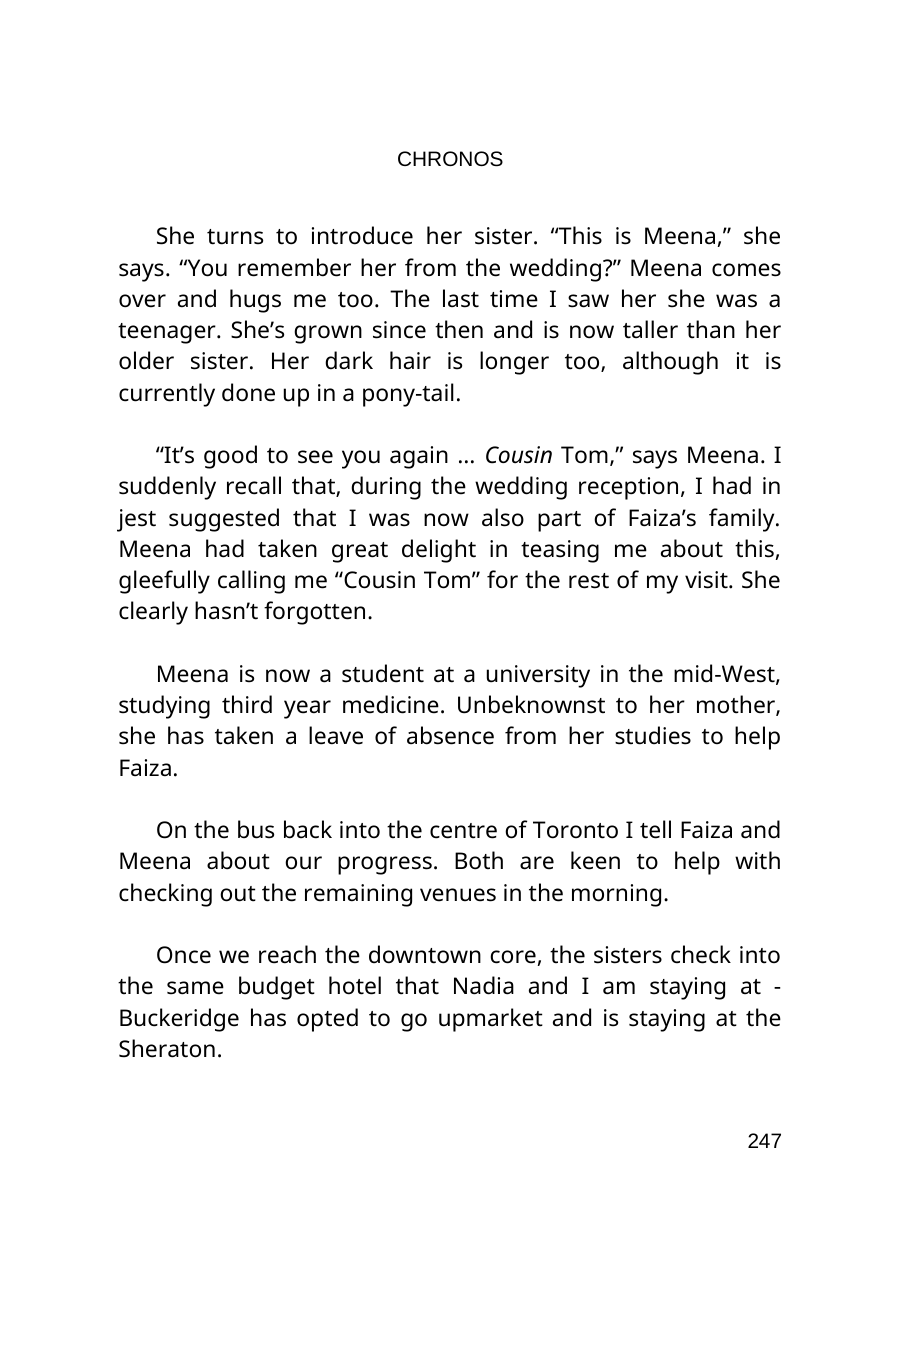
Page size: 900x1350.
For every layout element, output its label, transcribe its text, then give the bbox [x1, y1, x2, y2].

text Meena is now a student at a university in the mid-West, studying third year medicine. Unbeknownst to her mother, she has taken a leave of absence from her studies to help Faiza. [118, 658, 782, 783]
text “It’s good to see you again … Cousin Tom,” says Meena. I suddenly recall that, during the wedding reception, I had in jest suggested that I was now also part of Faiza’s family. Meena had taken great delight in teasing me about this, gleefully calling me “Cousin Tom” for the rest of my visit. She clearly hasn’t forgotten. [118, 439, 782, 626]
text She turns to introduce her sister. “This is Meena,” she says. “You remember her from the wedding?” Meena comes over and hugs me too. The last time I saw her she was a teenager. She’s grown since then and is now taller than her older sister. Her dark hair is longer too, although it is currently done up in a pony-tail. [118, 220, 782, 408]
text On the bus back into the centre of Toronto I tell Faiza and Meena about our progress. Both are keen to help with checking out the remaining venues in the morning. [118, 814, 782, 908]
text Once we reach the downtown core, the sisters check into the same budget hotel that Nadia and I am staying at - Buckeridge has opted to go upmarket and is staying at the Sheraton. [118, 939, 782, 1064]
